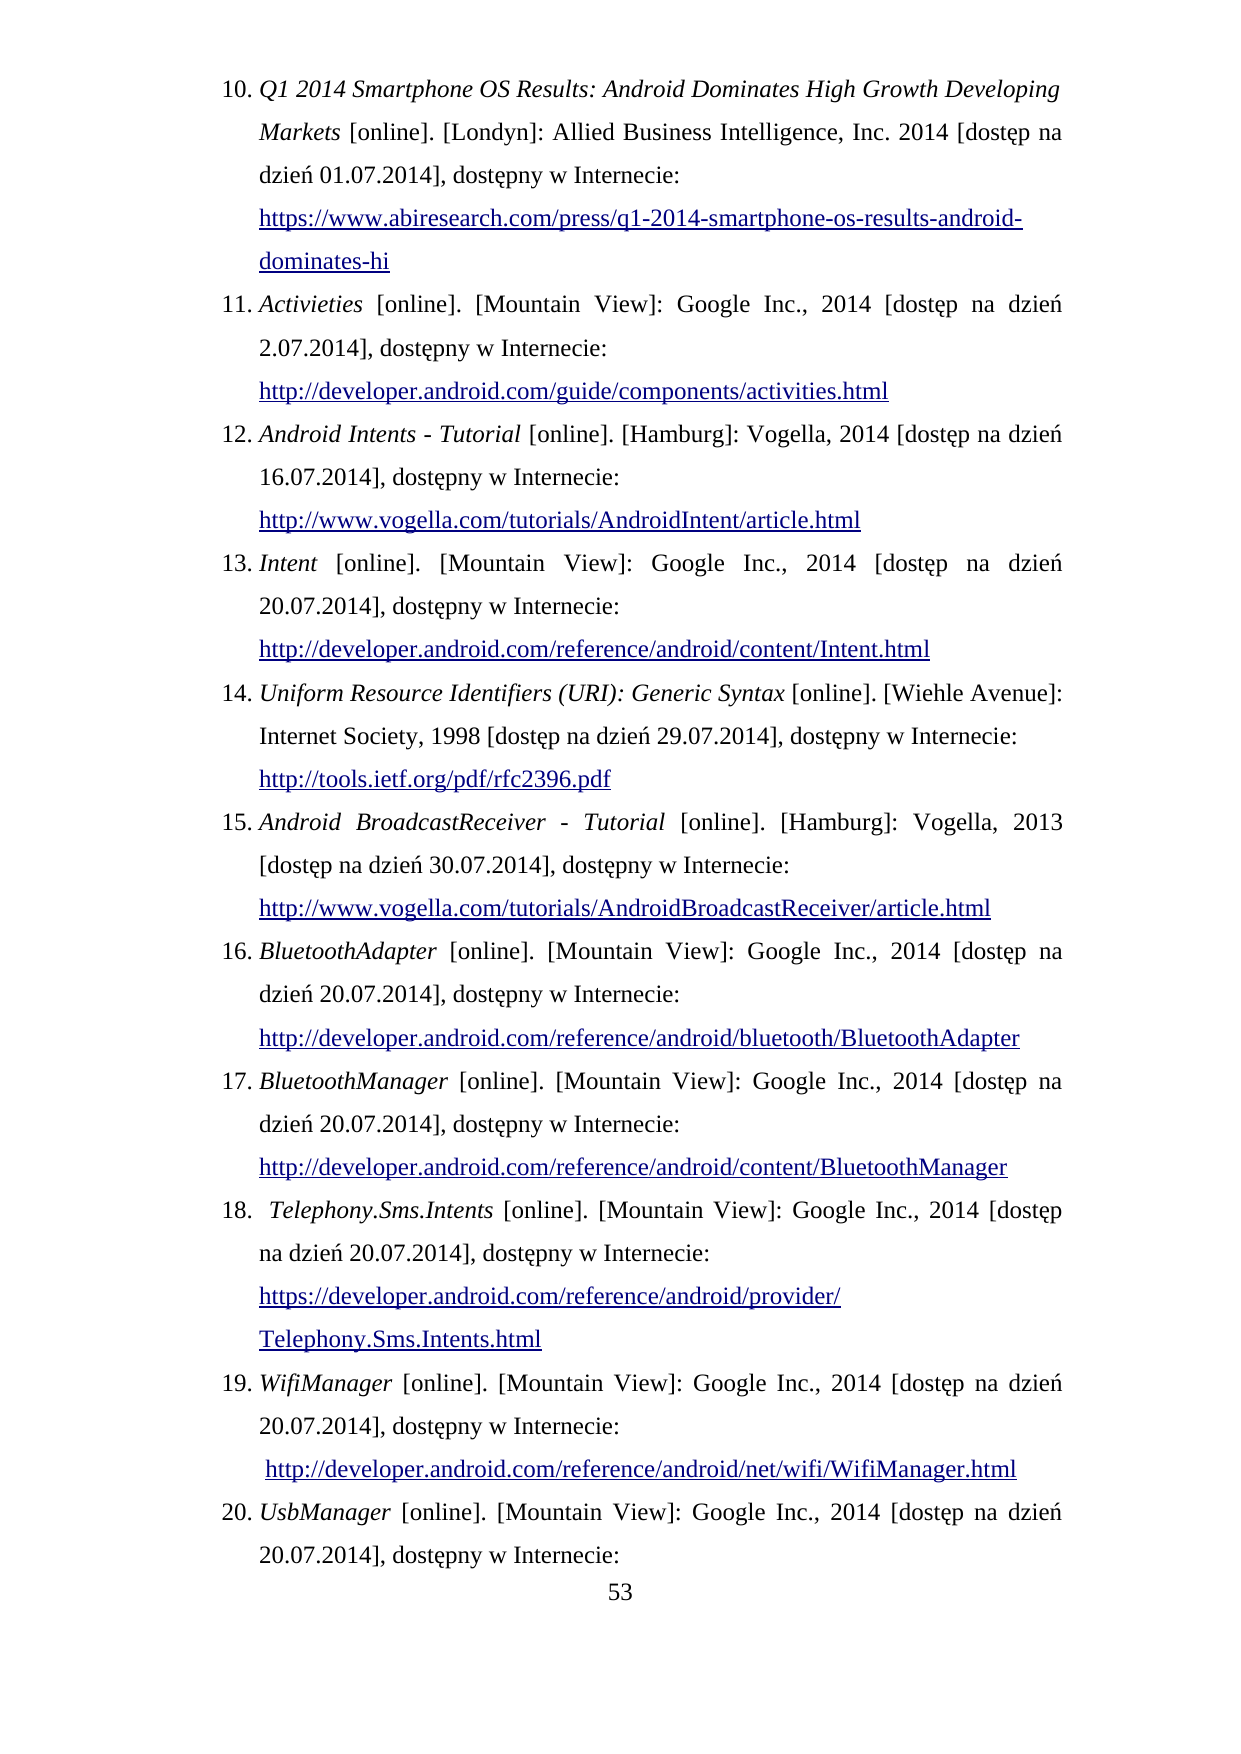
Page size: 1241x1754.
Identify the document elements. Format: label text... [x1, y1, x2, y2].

list Android Intents - Tutorial [online]. [Hamburg]: Vogella, 2014 [dostęp na dzień 16.07.2014], dostępny w Internecie: [221, 419, 1063, 491]
text https://www.abiresearch.com/press/q1-2014-smartphone-os-results-android-dominates-hi [259, 203, 1063, 275]
text http://developer.android.com/reference/android/content/BluetoothManager [259, 1152, 1063, 1181]
list Uniform Resource Identifiers (URI): Generic Syntax [online]. [Wiehle Avenue]: Internet Society, 1998 [dostęp na dzień 29.07.2014], dostępny w Internecie: [221, 678, 1063, 749]
text http://www.vogella.com/tutorials/AndroidBroadcastReceiver/article.html [259, 893, 1063, 922]
text http://www.vogella.com/tutorials/AndroidIntent/article.html [259, 505, 1063, 534]
list Q1 2014 Smartphone OS Results: Android Dominates High Growth Developing Markets [online]. [Londyn]: Allied Business Intelligence, Inc. 2014 [dostęp na dzień 01.07.2014], dostępny w Internecie: [221, 74, 1063, 189]
text https://developer.android.com/reference/android/provider/Telephony.Sms.Intents.html [259, 1281, 1063, 1353]
text http://developer.android.com/reference/android/net/wifi/WifiManager.html [259, 1454, 1063, 1483]
text http://developer.android.com/reference/android/content/Intent.html [259, 634, 1063, 663]
text http://tools.ietf.org/pdf/rfc2396.pdf [259, 764, 1063, 793]
list Android BroadcastReceiver - Tutorial [online]. [Hamburg]: Vogella, 2013 [dostęp na dzień 30.07.2014], dostępny w Internecie: [221, 807, 1063, 879]
text http://developer.android.com/reference/android/bluetooth/BluetoothAdapter [259, 1023, 1063, 1051]
list WifiManager [online]. [Mountain View]: Google Inc., 2014 [dostęp na dzień 20.07.2014], dostępny w Internecie: [221, 1368, 1063, 1439]
list Intent [online]. [Mountain View]: Google Inc., 2014 [dostęp na dzień 20.07.2014], dostępny w Internecie: [221, 548, 1063, 620]
list Telephony.Sms.Intents [online]. [Mountain View]: Google Inc., 2014 [dostęp na dzień 20.07.2014], dostępny w Internecie: [221, 1195, 1063, 1267]
text http://developer.android.com/guide/components/activities.html [259, 376, 1063, 404]
list UsbManager [online]. [Mountain View]: Google Inc., 2014 [dostęp na dzień 20.07.2014], dostępny w Internecie: [221, 1497, 1063, 1569]
list BluetoothAdapter [online]. [Mountain View]: Google Inc., 2014 [dostęp na dzień 20.07.2014], dostępny w Internecie: [221, 936, 1063, 1008]
list Activieties [online]. [Mountain View]: Google Inc., 2014 [dostęp na dzień 2.07.2014], dostępny w Internecie: [221, 289, 1063, 361]
list BluetoothManager [online]. [Mountain View]: Google Inc., 2014 [dostęp na dzień 20.07.2014], dostępny w Internecie: [221, 1066, 1063, 1138]
